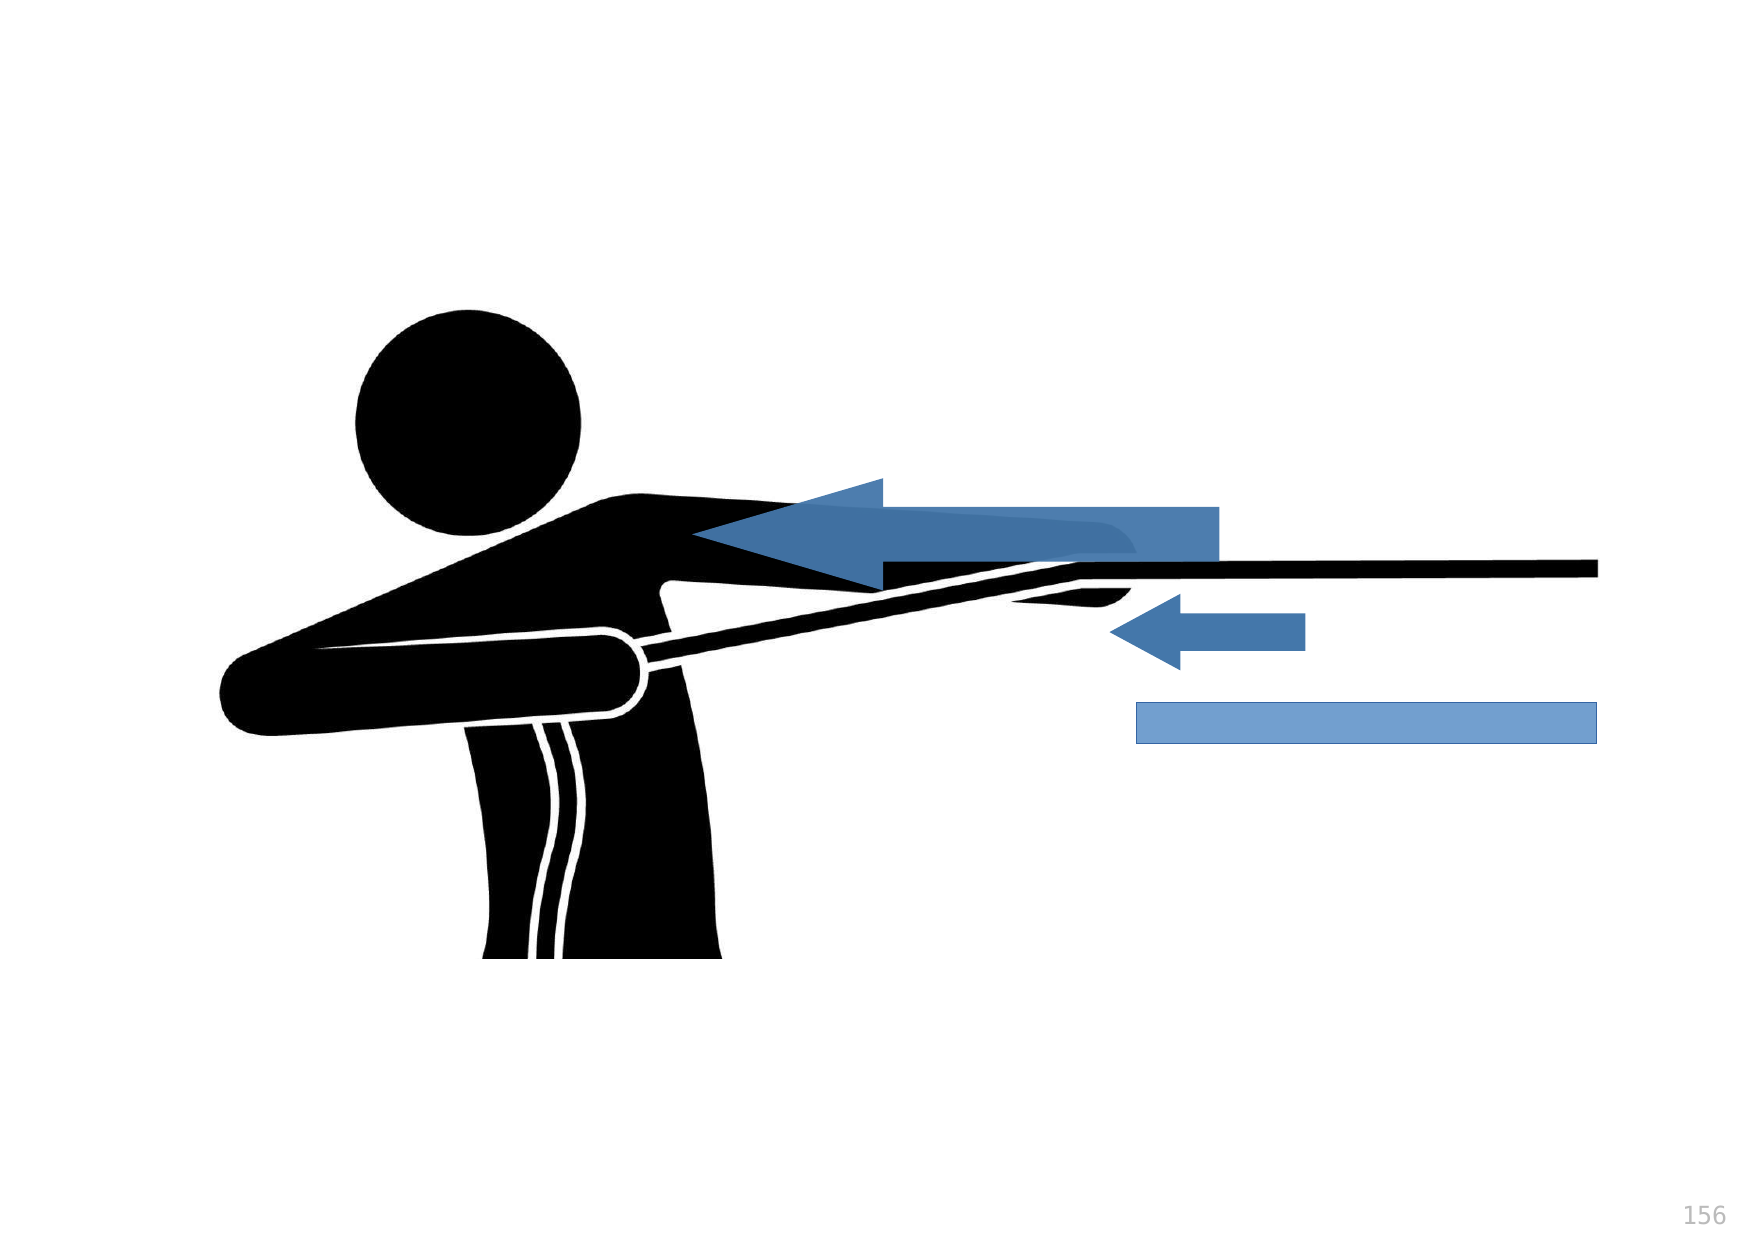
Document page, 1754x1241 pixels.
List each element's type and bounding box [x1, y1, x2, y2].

text_box [1109, 593, 1306, 671]
text_box [1136, 702, 1597, 744]
text_box [691, 478, 1220, 591]
picture [207, 299, 1606, 960]
